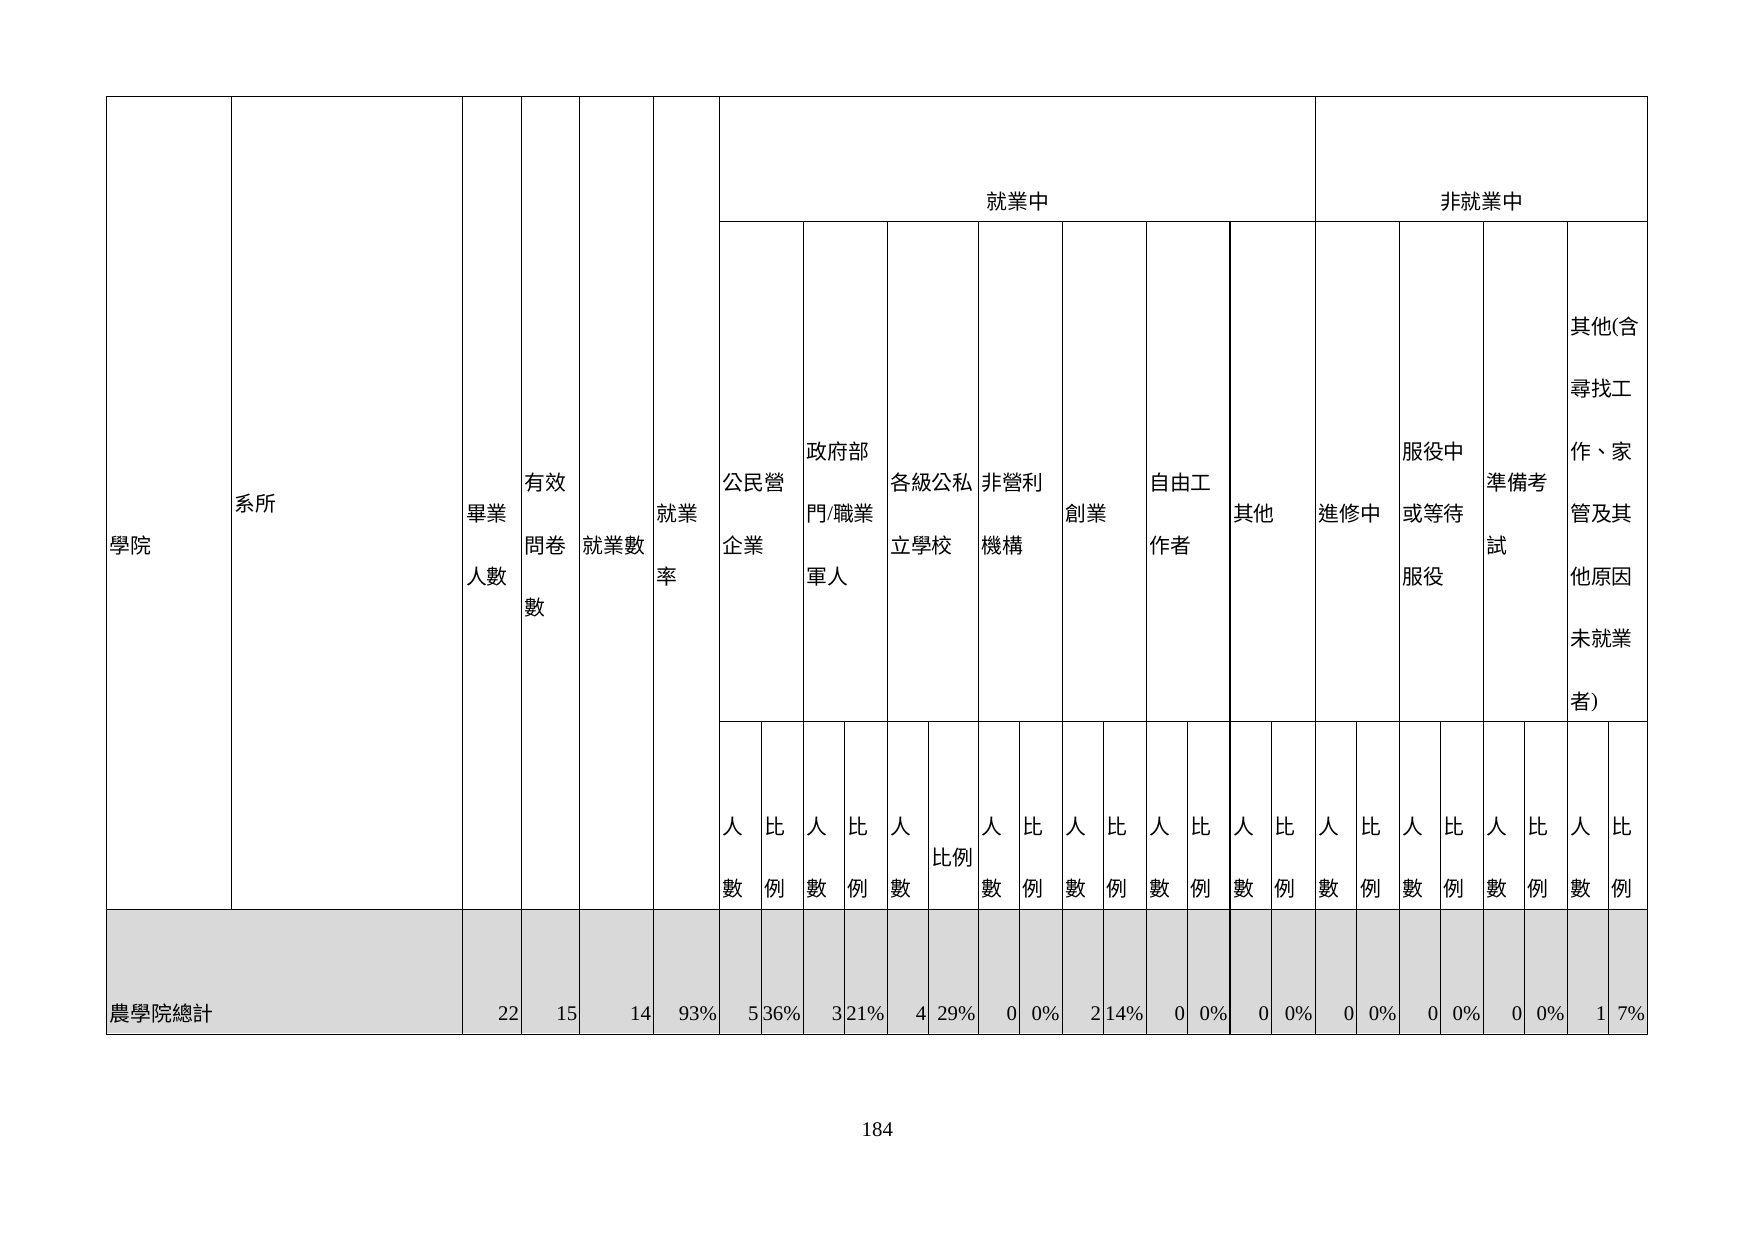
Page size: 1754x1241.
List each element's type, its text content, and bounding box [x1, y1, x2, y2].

table_cell 人數 [888, 722, 928, 908]
table_cell 創業 [1063, 222, 1146, 721]
table_cell 公民營企業 [720, 222, 803, 721]
table_cell 比例 [1609, 722, 1647, 908]
table_cell 21% [845, 910, 887, 1033]
table_cell 準備考試 [1484, 222, 1567, 721]
table_cell 比例 [1188, 722, 1229, 908]
table_cell 比例 [929, 722, 978, 908]
table_cell 人數 [1316, 722, 1356, 908]
table_cell 36% [762, 910, 803, 1033]
table_cell 人數 [720, 722, 761, 908]
table_cell 服役中或等待服役 [1400, 222, 1483, 721]
table_cell 0% [1188, 910, 1229, 1033]
table_cell 3 [804, 910, 844, 1033]
table_cell 其他(含尋找工作、家管及其他原因未就業者) [1568, 222, 1647, 721]
table_header 非就業中 [1316, 97, 1647, 221]
table_cell 14% [1104, 910, 1146, 1033]
table_cell 人數 [979, 722, 1019, 908]
table_cell 0 [1400, 910, 1440, 1033]
table_cell 農學院總計 [107, 910, 462, 1033]
table_cell 93% [654, 910, 719, 1033]
table_header 畢業人數 [463, 97, 521, 908]
table_cell 人數 [1484, 722, 1524, 908]
table_cell 人數 [804, 722, 844, 908]
table_cell 人數 [1400, 722, 1440, 908]
table_header 系所 [232, 97, 462, 908]
table_cell 非營利機構 [979, 222, 1062, 721]
table_cell 2 [1063, 910, 1103, 1033]
table_header 就業數 [580, 97, 653, 908]
table_cell 0% [1020, 910, 1062, 1033]
table_cell 比例 [1525, 722, 1567, 908]
table_cell 0% [1441, 910, 1483, 1033]
table_cell 0 [1484, 910, 1524, 1033]
table_cell 人數 [1063, 722, 1103, 908]
table_cell 進修中 [1316, 222, 1399, 721]
table_cell 22 [463, 910, 521, 1033]
table_cell 0% [1525, 910, 1567, 1033]
table_cell 29% [929, 910, 978, 1033]
table_cell 0 [1147, 910, 1187, 1033]
table_header 就業率 [654, 97, 719, 908]
table_cell 0 [1231, 910, 1271, 1033]
table_cell 人數 [1147, 722, 1187, 908]
table_cell 各級公私立學校 [888, 222, 978, 721]
table_cell 比例 [1357, 722, 1399, 908]
table_header 有效問卷數 [522, 97, 579, 908]
table_cell 1 [1568, 910, 1608, 1033]
table_cell 0 [979, 910, 1019, 1033]
table_cell 5 [720, 910, 761, 1033]
table_cell 比例 [1104, 722, 1146, 908]
table_cell 4 [888, 910, 928, 1033]
table_cell 比例 [1020, 722, 1062, 908]
table_cell 0% [1272, 910, 1315, 1033]
table_cell 比例 [1441, 722, 1483, 908]
table_cell 人數 [1231, 722, 1271, 908]
table_cell 0 [1316, 910, 1356, 1033]
table_cell 14 [580, 910, 653, 1033]
table_cell 0% [1357, 910, 1399, 1033]
table_cell 人數 [1568, 722, 1608, 908]
table_cell 7% [1609, 910, 1647, 1033]
table_cell 比例 [762, 722, 803, 908]
table_cell 政府部門/職業軍人 [804, 222, 887, 721]
table_cell 其他 [1231, 222, 1315, 721]
table_cell 自由工作者 [1147, 222, 1229, 721]
table_header 學院 [107, 97, 231, 908]
table_cell 比例 [1272, 722, 1315, 908]
table_header 就業中 [720, 97, 1315, 221]
table_cell 15 [522, 910, 579, 1033]
table_cell 比例 [845, 722, 887, 908]
